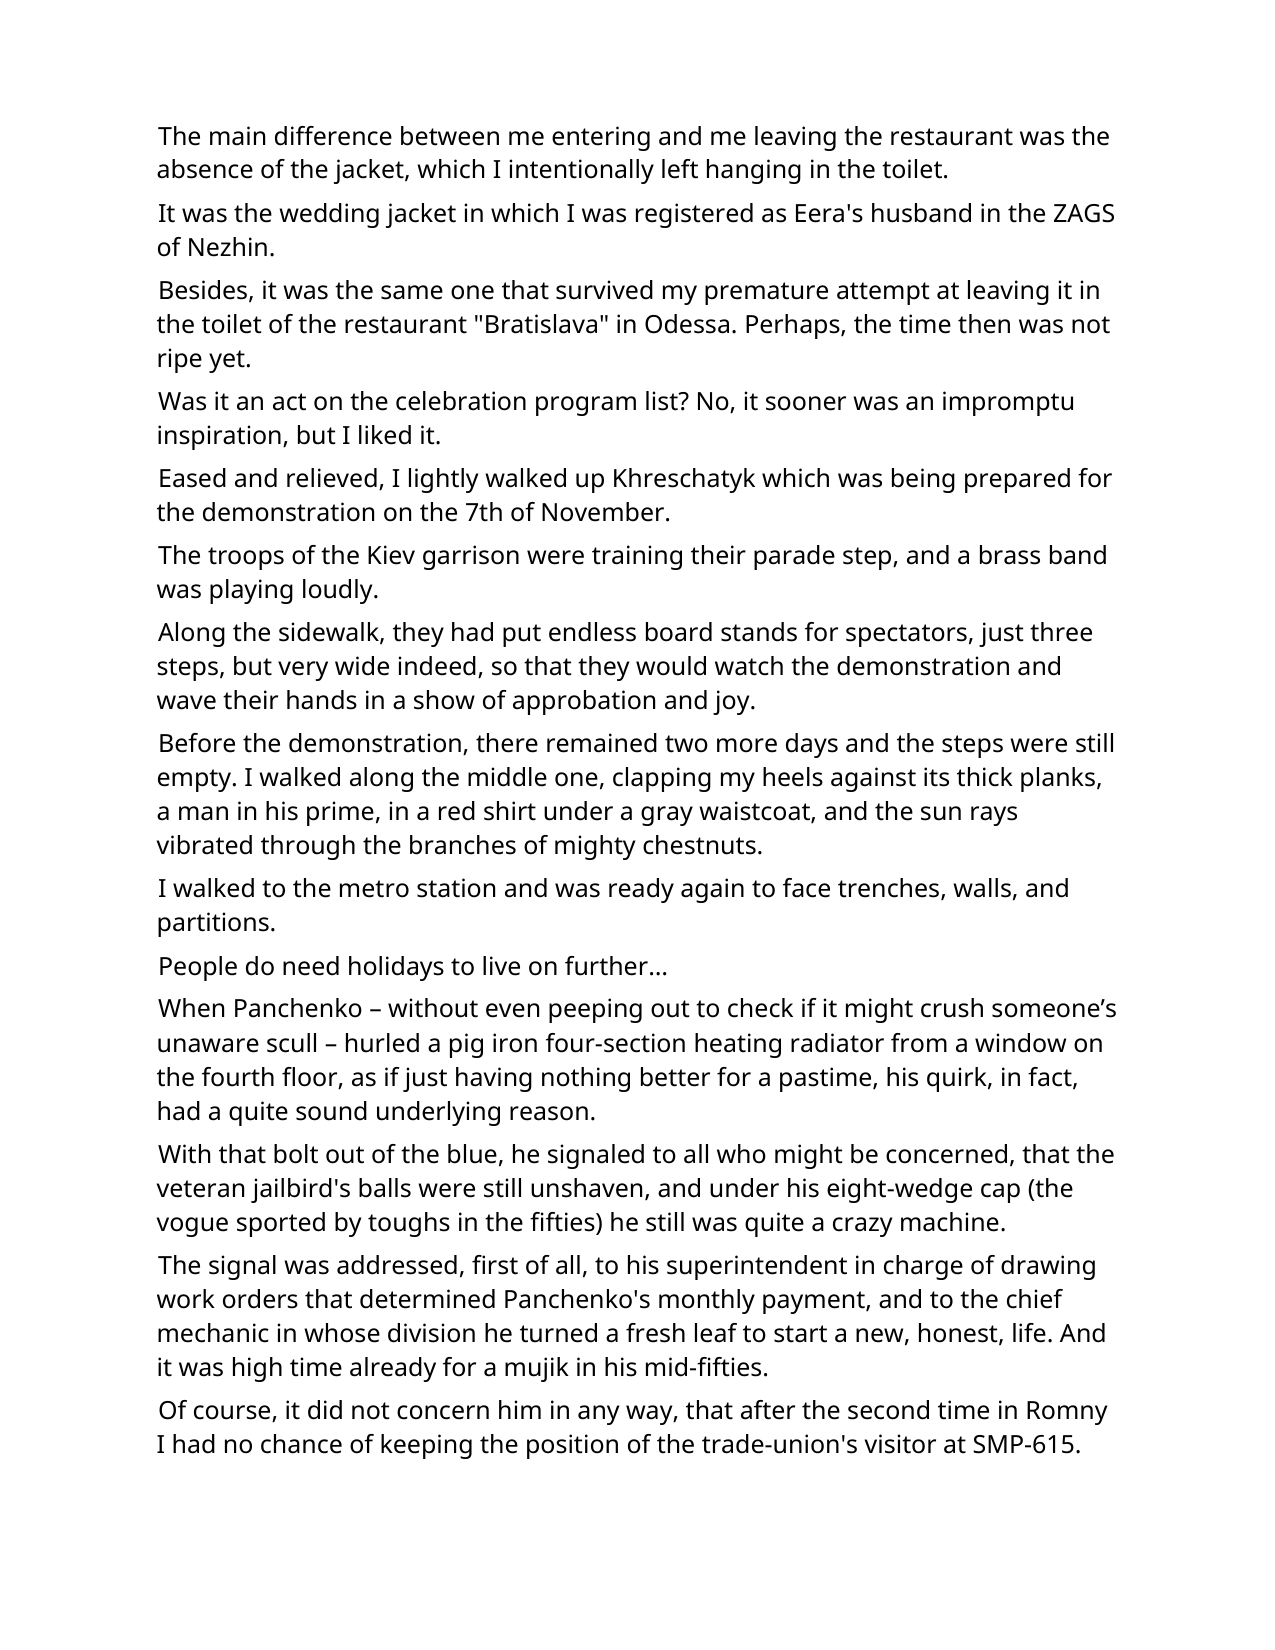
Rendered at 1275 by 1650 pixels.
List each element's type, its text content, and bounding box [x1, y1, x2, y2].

text Besides, it was the same one that survived my premature attempt at leaving it in the toilet of the restaurant "Bratislava" in Odessa. Perhaps, the time then was not ripe yet. [156, 272, 1118, 374]
text Eased and relieved, I lightly walked up Khreschatyk which was being prepared for the demonstration on the 7th of November. [156, 461, 1118, 529]
text People do need holidays to live on further… [156, 948, 1118, 982]
text When Panchenko – without even peeping out to check if it might crush someone’s unaware scull – hurled a pig iron four-section heating radiator from a window on the fourth floor, as if just having nothing better for a pastime, his quirk, in fact, had a quite sound underlying reason. [156, 991, 1118, 1127]
text I walked to the metro station and was ready again to face trenches, walls, and partitions. [156, 871, 1118, 939]
text Before the demonstration, there remained two more days and the steps were still empty. I walked along the middle one, clapping my heels against its thick planks, a man in his prime, in a red shirt under a gray waistcoat, and the sun rays vibrated through the branches of mighty chestnuts. [156, 726, 1118, 862]
text It was the wedding jacket in which I was registered as Eera's husband in the ZAGS of Nezhin. [156, 195, 1118, 263]
text Was it an act on the celebration program list? No, it sooner was an impromptu inspiration, but I liked it. [156, 383, 1118, 452]
text The troops of the Kiev garrison were training their parade step, and a brass band was playing loudly. [156, 538, 1118, 606]
text The main difference between me entering and me leaving the restaurant was the absence of the jacket, which I intentionally left hanging in the toilet. [156, 118, 1118, 186]
text Of course, it did not concern him in any way, that after the second time in Romny I had no chance of keeping the position of the trade-union's visitor at SMP-615. [156, 1393, 1118, 1461]
text With that bolt out of the blue, he signaled to all who might be concerned, that the veteran jailbird's balls were still unshaven, and under his eight-wedge cap (the vogue sported by toughs in the fifties) he still was quite a crazy machine. [156, 1136, 1118, 1238]
text Along the sidewalk, they had put endless board stands for spectators, just three steps, but very wide indeed, so that they would watch the demonstration and wave their hands in a show of approbation and joy. [156, 615, 1118, 717]
text The signal was addressed, first of all, to his superintendent in charge of drawing work orders that determined Panchenko's monthly payment, and to the chief mechanic in whose division he turned a fresh leaf to start a new, honest, life. And it was high time already for a mujik in his mid-fifties. [156, 1247, 1118, 1384]
